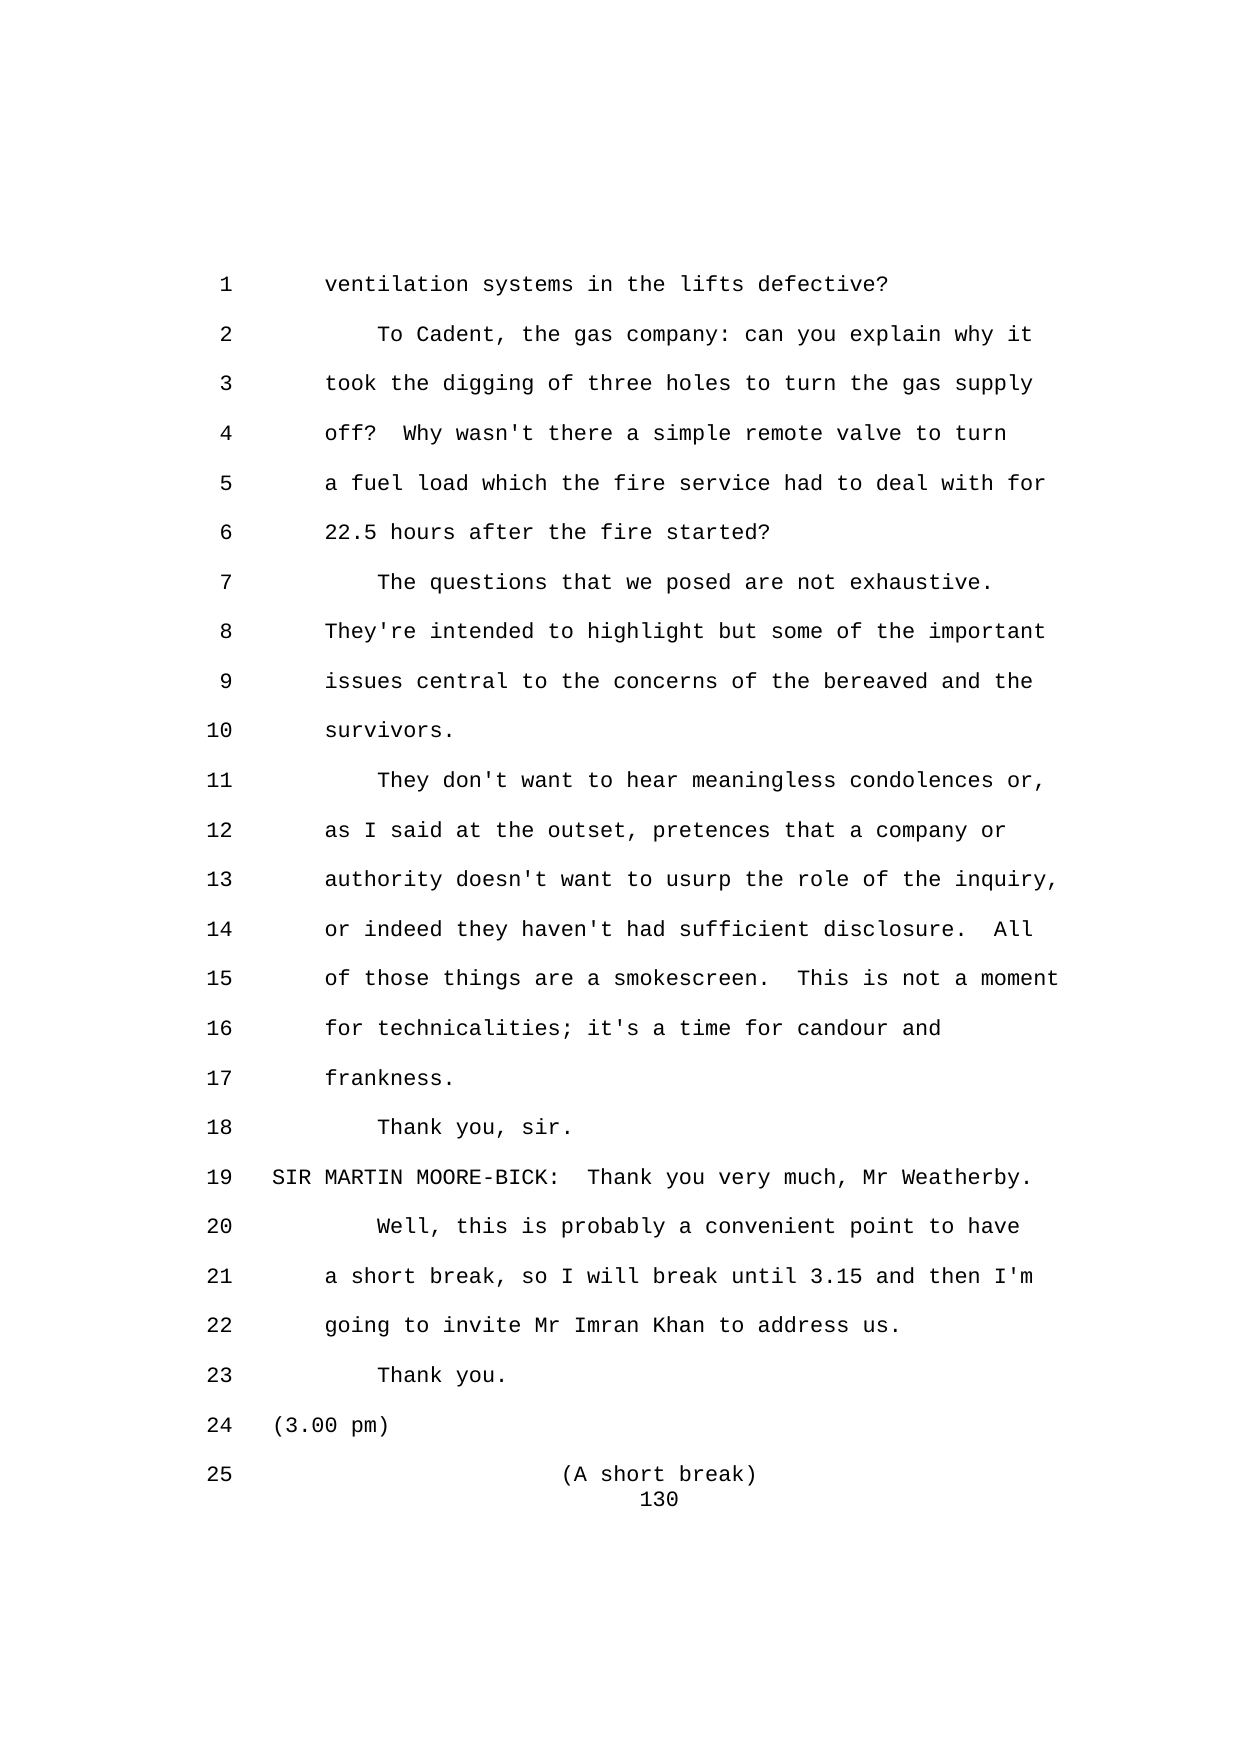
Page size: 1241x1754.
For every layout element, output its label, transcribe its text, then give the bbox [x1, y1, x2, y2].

text 3 took the digging of three holes to turn the gas supply [75, 372, 1165, 397]
text 16 for technicalities; it's a time for candour and [75, 1017, 1165, 1042]
text 5 a fuel load which the fire service had to deal with for [75, 472, 1165, 496]
text 6 22.5 hours after the fire started? [75, 521, 1165, 546]
text 24 (3.00 pm) [75, 1414, 1165, 1438]
text 20 Well, this is probably a convenient point to have [75, 1215, 1165, 1240]
text 14 or indeed they haven't had sufficient disclosure. All [75, 918, 1165, 943]
text 2 To Cadent, the gas company: can you explain why it [75, 323, 1165, 348]
text 25 (A short break) [75, 1463, 1165, 1488]
text 10 survivors. [75, 719, 1165, 744]
text 130 [75, 1488, 1165, 1513]
text 22 going to invite Mr Imran Khan to address us. [75, 1314, 1165, 1339]
text 21 a short break, so I will break until 3.15 and then I'm [75, 1265, 1165, 1290]
text 12 as I said at the outset, pretences that a company or [75, 819, 1165, 843]
text 4 off? Why wasn't there a simple remote valve to turn [75, 422, 1165, 447]
text 15 of those things are a smokescreen. This is not a moment [75, 967, 1165, 992]
text 18 Thank you, sir. [75, 1116, 1165, 1141]
text 11 They don't want to hear meaningless condolences or, [75, 769, 1165, 794]
text 8 They're intended to highlight but some of the important [75, 620, 1165, 645]
text 23 Thank you. [75, 1364, 1165, 1389]
text 1 ventilation systems in the lifts defective? [75, 273, 1165, 298]
text 7 The questions that we posed are not exhaustive. [75, 571, 1165, 596]
text 17 frankness. [75, 1067, 1165, 1091]
text 9 issues central to the concerns of the bereaved and the [75, 670, 1165, 695]
text 13 authority doesn't want to usurp the role of the inquiry, [75, 868, 1165, 893]
text 19 SIR MARTIN MOORE-BICK: Thank you very much, Mr Weatherby. [75, 1166, 1165, 1191]
